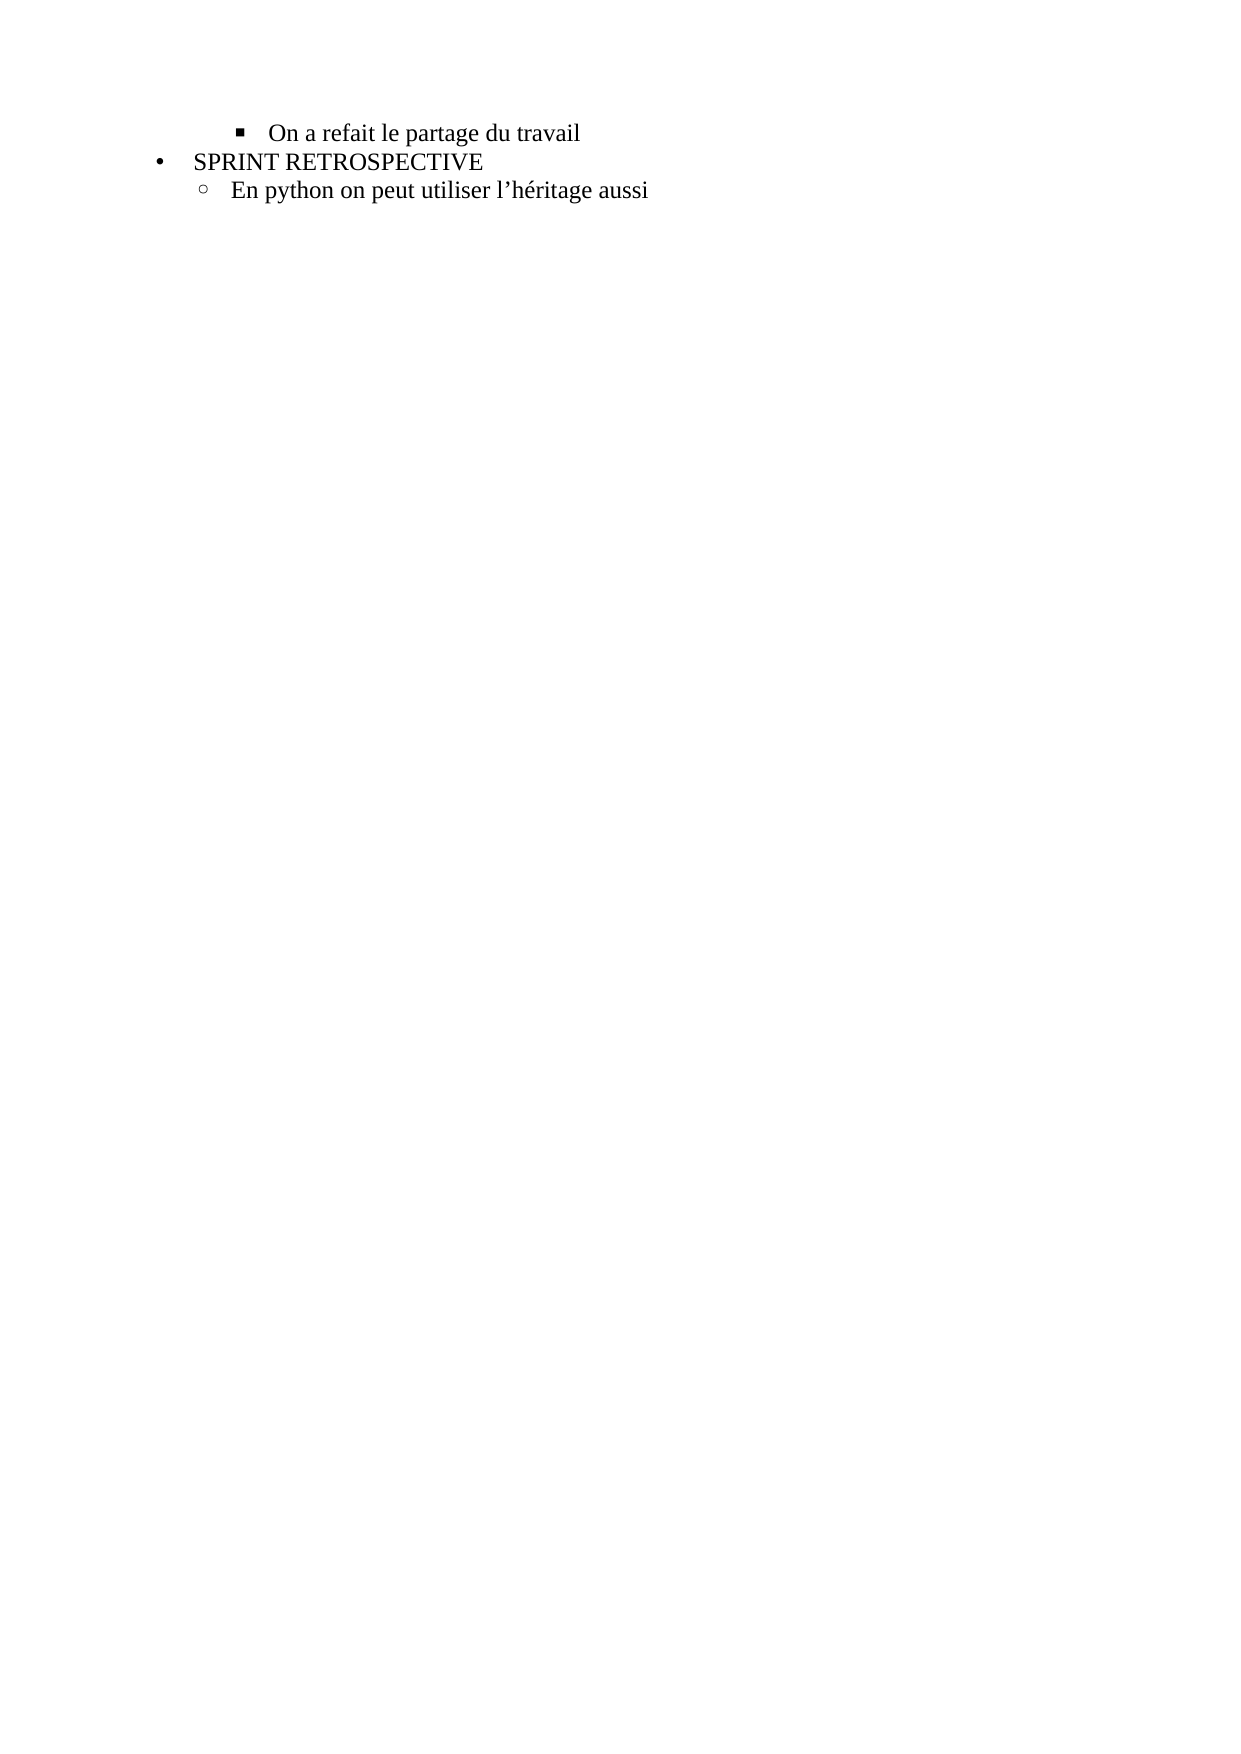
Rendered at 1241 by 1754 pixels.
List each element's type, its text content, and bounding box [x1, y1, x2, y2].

list On a refait le partage du travail [231, 118, 1122, 147]
list SPRINT RETROSPECTIVE [156, 147, 1122, 176]
list En python on peut utiliser l’héritage aussi [193, 176, 1122, 204]
